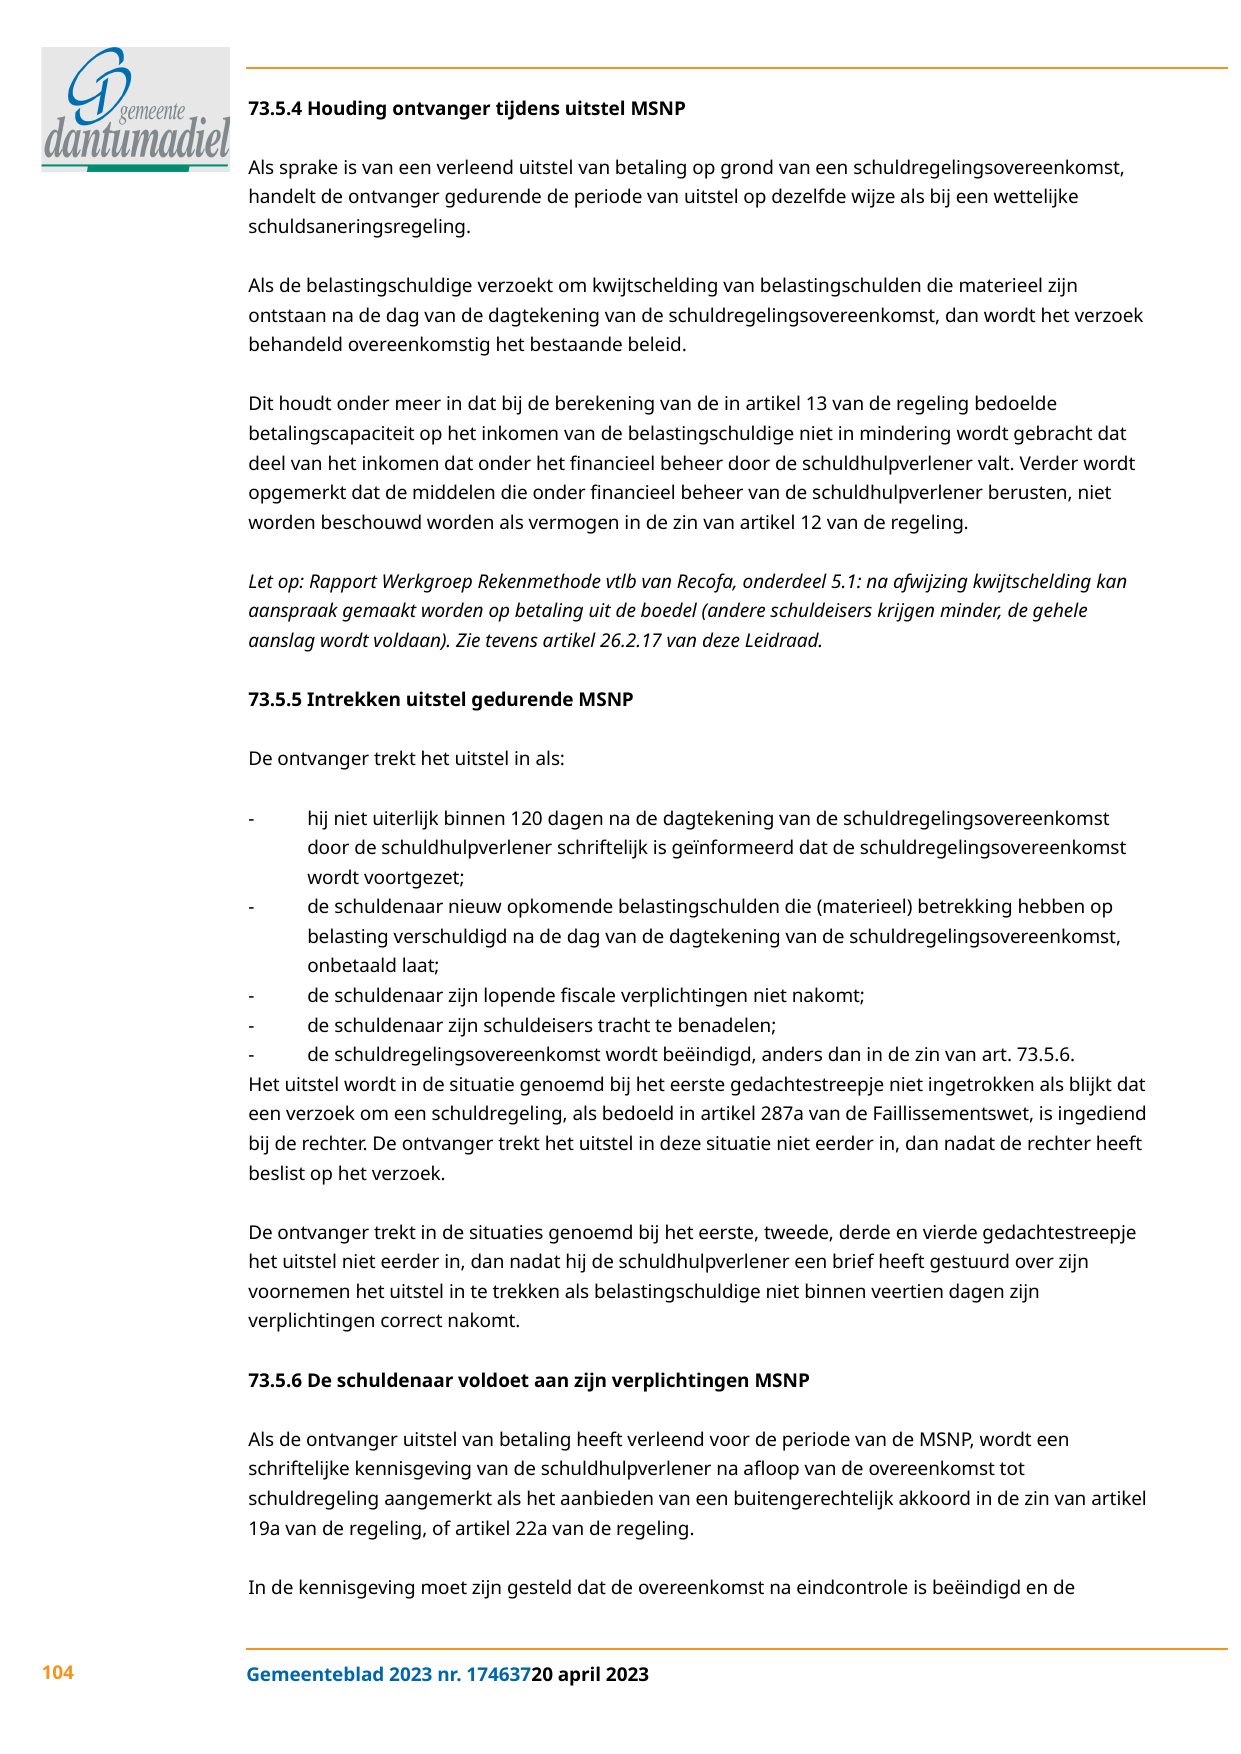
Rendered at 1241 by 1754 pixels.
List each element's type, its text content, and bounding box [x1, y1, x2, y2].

text In de kennisgeving moet zijn gesteld dat de overeenkomst na eindcontrole is beëindigd en de [248, 1574, 1152, 1600]
list hij niet uiterlijk binnen 120 dagen na de dagtekening van de schuldregelingsovereenkomst door de schuldhulpverlener schriftelijk is geïnformeerd dat de schuldregelingsovereenkomst wordt voortgezet; [248, 805, 1152, 890]
list de schuldregelingsovereenkomst wordt beëindigd, anders dan in de zin van art. 73.5.6. [248, 1041, 1152, 1067]
picture [41, 47, 231, 172]
text 73.5.4 Houding ontvanger tijdens uitstel MSNP [248, 95, 1152, 121]
text Het uitstel wordt in de situatie genoemd bij het eerste gedachtestreepje niet ingetrokken als blijkt dat een verzoek om een schuldregeling, als bedoeld in artikel 287a van de Faillissementswet, is ingediend bij de rechter. De ontvanger trekt het uitstel in deze situatie niet eerder in, dan nadat de rechter heeft beslist op het verzoek. [248, 1071, 1152, 1186]
text Let op: Rapport Werkgroep Rekenmethode vtlb van Recofa, onderdeel 5.1: na afwijzing kwijtschelding kan aanspraak gemaakt worden op betaling uit de boedel (andere schuldeisers krijgen minder, de gehele aanslag wordt voldaan). Zie tevens artikel 26.2.17 van deze Leidraad. [248, 568, 1152, 653]
text De ontvanger trekt in de situaties genoemd bij het eerste, tweede, derde en vierde gedachtestreepje het uitstel niet eerder in, dan nadat hij de schuldhulpverlener een brief heeft gestuurd over zijn voornemen het uitstel in te trekken als belastingschuldige niet binnen veertien dagen zijn verplichtingen correct nakomt. [248, 1219, 1152, 1333]
text Dit houdt onder meer in dat bij de berekening van de in artikel 13 van de regeling bedoelde betalingscapaciteit op het inkomen van de belastingschuldige niet in mindering wordt gebracht dat deel van het inkomen dat onder het financieel beheer door de schuldhulpverlener valt. Verder wordt opgemerkt dat de middelen die onder financieel beheer van de schuldhulpverlener berusten, niet worden beschouwd worden als vermogen in de zin van artikel 12 van de regeling. [248, 391, 1152, 535]
text Als de belastingschuldige verzoekt om kwijtschelding van belastingschulden die materieel zijn ontstaan na de dag van de dagtekening van de schuldregelingsovereenkomst, dan wordt het verzoek behandeld overeenkomstig het bestaande beleid. [248, 272, 1152, 357]
text De ontvanger trekt het uitstel in als: [248, 746, 1152, 771]
text Als de ontvanger uitstel van betaling heeft verleend voor de periode van de MSNP, wordt een schriftelijke kennisgeving van de schuldhulpverlener na afloop van de overeenkomst tot schuldregeling aangemerkt als het aanbieden van een buitengerechtelijk akkoord in de zin van artikel 19a van de regeling, of artikel 22a van de regeling. [248, 1426, 1152, 1541]
text Als sprake is van een verleend uitstel van betaling op grond van een schuldregelingsovereenkomst, handelt de ontvanger gedurende de periode van uitstel op dezelfde wijze als bij een wettelijke schuldsaneringsregeling. [248, 154, 1152, 239]
list de schuldenaar nieuw opkomende belastingschulden die (materieel) betrekking hebben op belasting verschuldigd na de dag van de dagtekening van de schuldregelingsovereenkomst, onbetaald laat; [248, 893, 1152, 978]
list de schuldenaar zijn lopende fiscale verplichtingen niet nakomt; [248, 982, 1152, 1008]
text 73.5.6 De schuldenaar voldoet aan zijn verplichtingen MSNP [248, 1367, 1152, 1393]
text 73.5.5 Intrekken uitstel gedurende MSNP [248, 686, 1152, 712]
list de schuldenaar zijn schuldeisers tracht te benadelen; [248, 1012, 1152, 1038]
